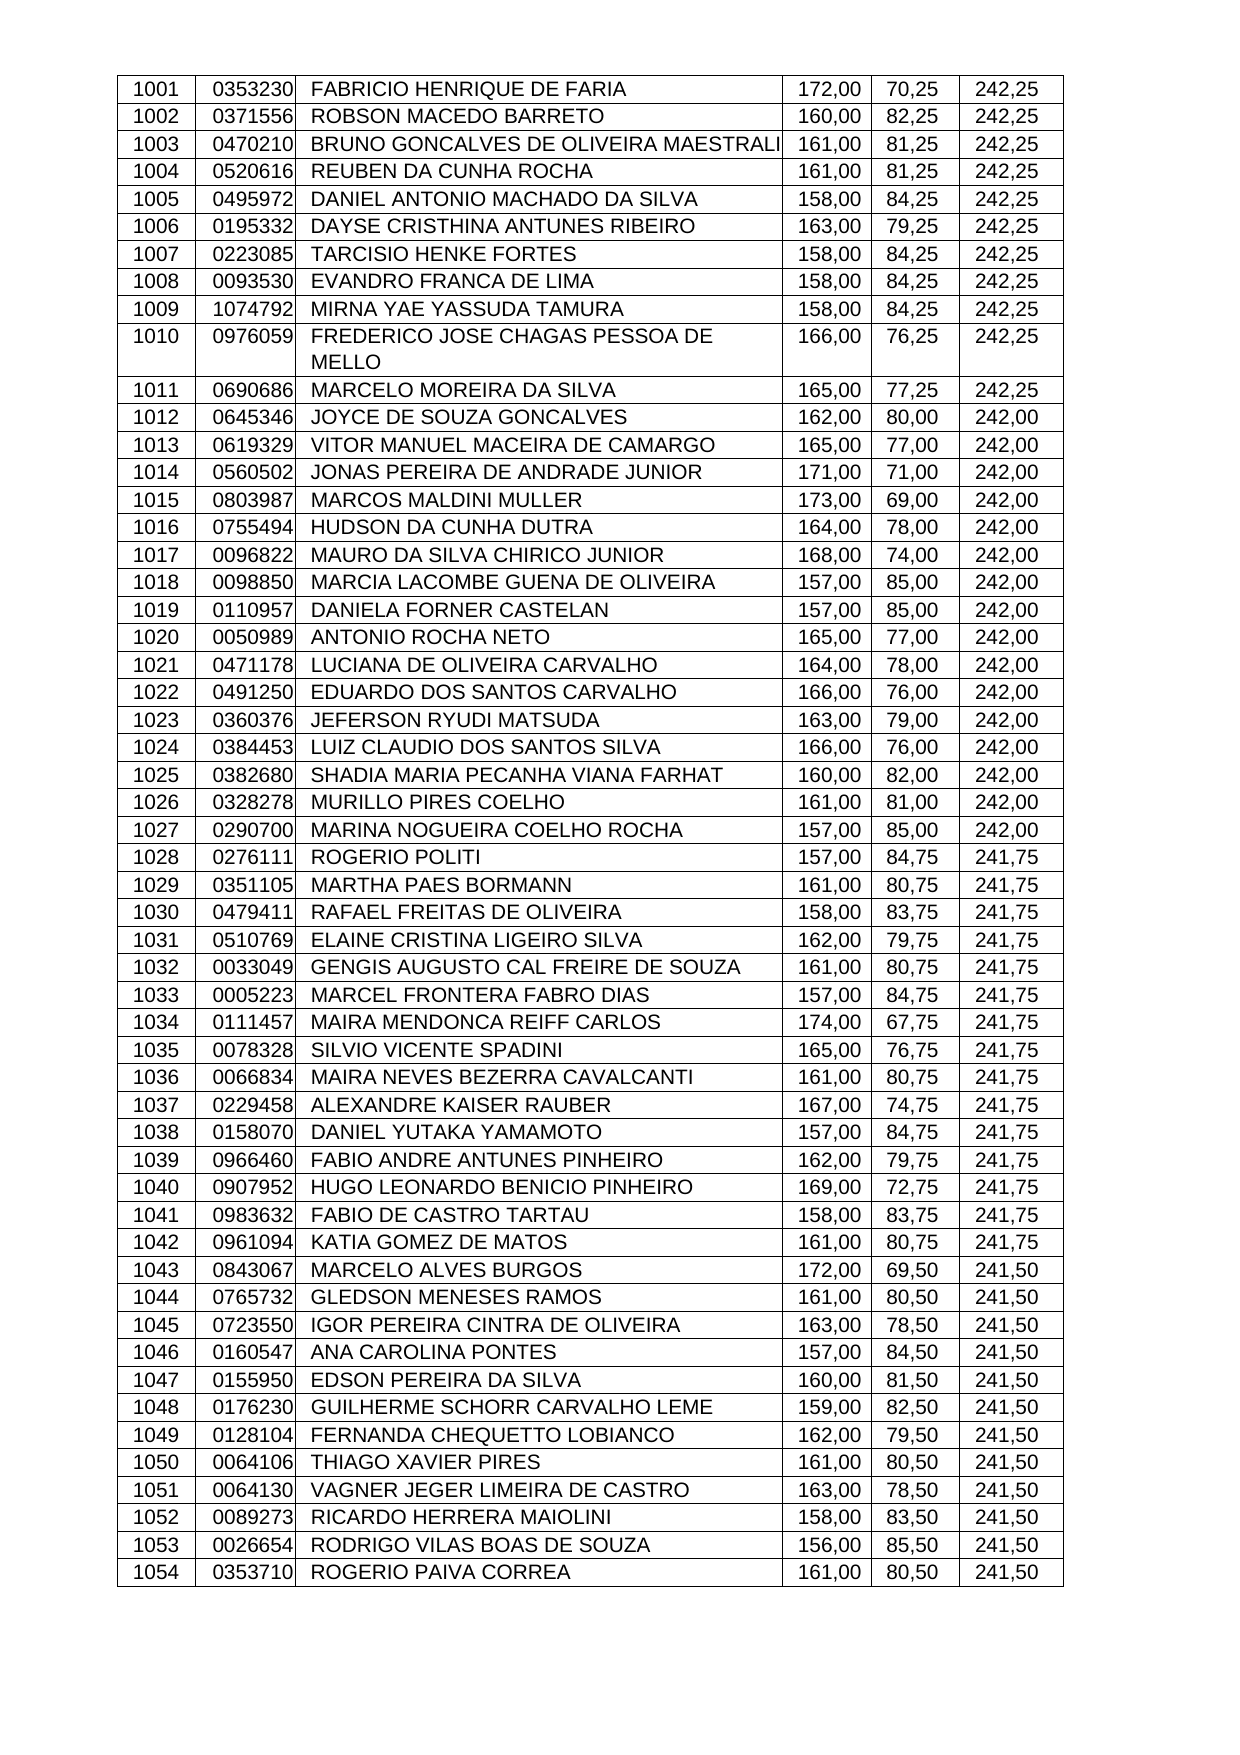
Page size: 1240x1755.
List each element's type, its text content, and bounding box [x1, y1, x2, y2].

table_cell 1043 [118, 1257, 195, 1283]
table_cell 169,00 [783, 1174, 871, 1201]
table_cell 0096822 [196, 542, 295, 568]
table_cell 168,00 [783, 542, 871, 568]
table_cell 241,50 [960, 1339, 1063, 1366]
table_cell 1007 [118, 241, 195, 267]
table_cell 241,75 [960, 899, 1063, 926]
table_cell 158,00 [783, 899, 871, 926]
table_cell 0290700 [196, 817, 295, 843]
table_cell 242,25 [960, 214, 1063, 240]
table_cell 1002 [118, 104, 195, 130]
table_cell 160,00 [783, 1367, 871, 1393]
table_cell 82,50 [872, 1394, 959, 1421]
table_cell 1034 [118, 1009, 195, 1036]
table_cell EDUARDO DOS SANTOS CARVALHO [296, 679, 782, 706]
table_cell 81,25 [872, 159, 959, 185]
table_cell 164,00 [783, 514, 871, 541]
table_cell 79,00 [872, 707, 959, 733]
table_cell 0195332 [196, 214, 295, 240]
table_cell 241,75 [960, 927, 1063, 953]
table_cell 242,25 [960, 131, 1063, 157]
table_cell 172,00 [783, 76, 871, 102]
table_cell MARCOS MALDINI MULLER [296, 487, 782, 513]
table_cell 165,00 [783, 624, 871, 651]
table_cell 242,00 [960, 542, 1063, 568]
table_cell 1022 [118, 679, 195, 706]
table_cell 165,00 [783, 377, 871, 403]
table_cell 1045 [118, 1312, 195, 1338]
table_cell 1019 [118, 597, 195, 623]
table_cell 78,50 [872, 1477, 959, 1503]
table_cell 161,00 [783, 954, 871, 981]
table_cell 242,00 [960, 404, 1063, 431]
table_cell 0033049 [196, 954, 295, 981]
table_cell 161,00 [783, 872, 871, 898]
table_cell 1010 [118, 324, 195, 376]
table_cell MARCELO MOREIRA DA SILVA [296, 377, 782, 403]
table_cell 157,00 [783, 597, 871, 623]
table_cell 1029 [118, 872, 195, 898]
table_cell 76,00 [872, 734, 959, 761]
table_cell 157,00 [783, 817, 871, 843]
table_cell 85,00 [872, 817, 959, 843]
table_cell 0128104 [196, 1422, 295, 1448]
table_cell ROGERIO POLITI [296, 844, 782, 871]
table_cell 173,00 [783, 487, 871, 513]
table_cell 0983632 [196, 1202, 295, 1228]
table_cell 0961094 [196, 1229, 295, 1256]
table_cell 1031 [118, 927, 195, 953]
table_cell 0976059 [196, 324, 295, 376]
table_cell 164,00 [783, 652, 871, 678]
table_cell IGOR PEREIRA CINTRA DE OLIVEIRA [296, 1312, 782, 1338]
table_cell 0353230 [196, 76, 295, 102]
table_cell 79,50 [872, 1422, 959, 1448]
table_cell 1037 [118, 1092, 195, 1118]
table_cell 80,75 [872, 1064, 959, 1091]
table_cell 242,25 [960, 377, 1063, 403]
table_cell 165,00 [783, 1037, 871, 1063]
table_cell 242,00 [960, 597, 1063, 623]
table_cell 76,25 [872, 324, 959, 376]
table_cell 163,00 [783, 214, 871, 240]
table_cell 1074792 [196, 296, 295, 322]
table_cell 70,25 [872, 76, 959, 102]
table_cell MAURO DA SILVA CHIRICO JUNIOR [296, 542, 782, 568]
table_cell 0050989 [196, 624, 295, 651]
table_cell 242,25 [960, 241, 1063, 267]
table_cell 242,00 [960, 487, 1063, 513]
table_cell 1015 [118, 487, 195, 513]
table_cell 69,50 [872, 1257, 959, 1283]
table_cell 81,00 [872, 789, 959, 816]
table_cell 77,00 [872, 432, 959, 458]
table_cell 1011 [118, 377, 195, 403]
table_cell DANIELA FORNER CASTELAN [296, 597, 782, 623]
table_cell 1052 [118, 1504, 195, 1531]
table_cell 79,75 [872, 927, 959, 953]
table_cell 1004 [118, 159, 195, 185]
table_cell 241,75 [960, 1092, 1063, 1118]
table_cell 242,25 [960, 159, 1063, 185]
table_cell 162,00 [783, 1422, 871, 1448]
table_cell 1053 [118, 1532, 195, 1558]
table_cell 241,75 [960, 1229, 1063, 1256]
table_cell 0089273 [196, 1504, 295, 1531]
table_cell 241,75 [960, 1147, 1063, 1173]
table_cell 241,75 [960, 1009, 1063, 1036]
table_cell 1024 [118, 734, 195, 761]
table_cell 161,00 [783, 159, 871, 185]
table_cell 241,50 [960, 1532, 1063, 1558]
table_cell 1025 [118, 762, 195, 788]
table_cell 241,50 [960, 1367, 1063, 1393]
table_cell 241,75 [960, 1037, 1063, 1063]
table_cell FREDERICO JOSE CHAGAS PESSOA DE MELLO [296, 324, 782, 376]
table_cell 172,00 [783, 1257, 871, 1283]
table_cell 77,00 [872, 624, 959, 651]
table_cell 242,00 [960, 707, 1063, 733]
table_cell 241,50 [960, 1257, 1063, 1283]
table_cell 1048 [118, 1394, 195, 1421]
table_cell 0382680 [196, 762, 295, 788]
table_cell 160,00 [783, 104, 871, 130]
table_cell 1054 [118, 1559, 195, 1586]
table_cell 241,75 [960, 1174, 1063, 1201]
table_cell 0520616 [196, 159, 295, 185]
table_cell 1027 [118, 817, 195, 843]
table_cell 0755494 [196, 514, 295, 541]
table_cell 162,00 [783, 927, 871, 953]
table_cell 0155950 [196, 1367, 295, 1393]
table_cell 78,00 [872, 514, 959, 541]
table_cell 0353710 [196, 1559, 295, 1586]
table_cell FABIO ANDRE ANTUNES PINHEIRO [296, 1147, 782, 1173]
table_cell 157,00 [783, 982, 871, 1008]
table_cell 160,00 [783, 762, 871, 788]
table_cell 242,25 [960, 296, 1063, 322]
table_cell 241,50 [960, 1504, 1063, 1531]
table_cell GENGIS AUGUSTO CAL FREIRE DE SOUZA [296, 954, 782, 981]
table_cell 162,00 [783, 1147, 871, 1173]
table_cell 158,00 [783, 296, 871, 322]
table_cell 0223085 [196, 241, 295, 267]
table_cell 1023 [118, 707, 195, 733]
table_cell 1039 [118, 1147, 195, 1173]
table_cell 0111457 [196, 1009, 295, 1036]
table_cell 80,50 [872, 1559, 959, 1586]
table_cell 1001 [118, 76, 195, 102]
table_cell 161,00 [783, 1284, 871, 1311]
table_cell 84,75 [872, 844, 959, 871]
table_cell 242,25 [960, 269, 1063, 295]
table_cell 1036 [118, 1064, 195, 1091]
table_cell MAIRA NEVES BEZERRA CAVALCANTI [296, 1064, 782, 1091]
table_cell 156,00 [783, 1532, 871, 1558]
table_cell 1046 [118, 1339, 195, 1366]
table_cell 0470210 [196, 131, 295, 157]
table_cell 1032 [118, 954, 195, 981]
table_cell 79,25 [872, 214, 959, 240]
table_cell 0158070 [196, 1119, 295, 1146]
table_cell SILVIO VICENTE SPADINI [296, 1037, 782, 1063]
table_cell 166,00 [783, 734, 871, 761]
table_cell EDSON PEREIRA DA SILVA [296, 1367, 782, 1393]
table_cell KATIA GOMEZ DE MATOS [296, 1229, 782, 1256]
table_cell 0371556 [196, 104, 295, 130]
table_cell 74,00 [872, 542, 959, 568]
table_cell 241,50 [960, 1284, 1063, 1311]
table_cell BRUNO GONCALVES DE OLIVEIRA MAESTRALI [296, 131, 782, 157]
table_cell 76,75 [872, 1037, 959, 1063]
table_cell 84,75 [872, 982, 959, 1008]
table_cell MURILLO PIRES COELHO [296, 789, 782, 816]
table_cell 158,00 [783, 241, 871, 267]
table_cell 83,75 [872, 899, 959, 926]
table_cell REUBEN DA CUNHA ROCHA [296, 159, 782, 185]
table_cell 1005 [118, 186, 195, 212]
table_cell 241,50 [960, 1477, 1063, 1503]
table_cell 84,25 [872, 186, 959, 212]
table_cell 82,00 [872, 762, 959, 788]
table_cell FERNANDA CHEQUETTO LOBIANCO [296, 1422, 782, 1448]
table_cell 1042 [118, 1229, 195, 1256]
table_cell 0690686 [196, 377, 295, 403]
table_cell 0723550 [196, 1312, 295, 1338]
table_cell 241,75 [960, 982, 1063, 1008]
table_cell 1012 [118, 404, 195, 431]
table_cell GLEDSON MENESES RAMOS [296, 1284, 782, 1311]
table_cell 1047 [118, 1367, 195, 1393]
table_cell 242,00 [960, 789, 1063, 816]
table_cell MIRNA YAE YASSUDA TAMURA [296, 296, 782, 322]
table_cell 76,00 [872, 679, 959, 706]
table_cell 0619329 [196, 432, 295, 458]
table_cell 1016 [118, 514, 195, 541]
table_cell 84,75 [872, 1119, 959, 1146]
table_cell 157,00 [783, 844, 871, 871]
table_cell 69,00 [872, 487, 959, 513]
table_cell RODRIGO VILAS BOAS DE SOUZA [296, 1532, 782, 1558]
table_cell 0510769 [196, 927, 295, 953]
table_cell ANA CAROLINA PONTES [296, 1339, 782, 1366]
table_cell 242,00 [960, 514, 1063, 541]
table_cell 85,50 [872, 1532, 959, 1558]
table_cell 242,25 [960, 186, 1063, 212]
table_cell 242,00 [960, 762, 1063, 788]
table_cell 1013 [118, 432, 195, 458]
table_cell 74,75 [872, 1092, 959, 1118]
table_cell 85,00 [872, 569, 959, 596]
table_cell 241,75 [960, 1119, 1063, 1146]
table_cell 1014 [118, 459, 195, 486]
table_cell ALEXANDRE KAISER RAUBER [296, 1092, 782, 1118]
table_cell 80,50 [872, 1449, 959, 1476]
table_cell 84,25 [872, 269, 959, 295]
table_cell 67,75 [872, 1009, 959, 1036]
table_cell 0276111 [196, 844, 295, 871]
table_cell EVANDRO FRANCA DE LIMA [296, 269, 782, 295]
table_cell 1020 [118, 624, 195, 651]
table_cell TARCISIO HENKE FORTES [296, 241, 782, 267]
table_cell 78,00 [872, 652, 959, 678]
table_cell GUILHERME SCHORR CARVALHO LEME [296, 1394, 782, 1421]
table_cell MARCELO ALVES BURGOS [296, 1257, 782, 1283]
table_cell 0360376 [196, 707, 295, 733]
table_cell 71,00 [872, 459, 959, 486]
table_cell MARCEL FRONTERA FABRO DIAS [296, 982, 782, 1008]
table_cell MAIRA MENDONCA REIFF CARLOS [296, 1009, 782, 1036]
table_cell 158,00 [783, 1504, 871, 1531]
table_cell 242,00 [960, 817, 1063, 843]
table_cell 78,50 [872, 1312, 959, 1338]
table_cell DANIEL YUTAKA YAMAMOTO [296, 1119, 782, 1146]
table_cell 241,75 [960, 954, 1063, 981]
table_cell 1033 [118, 982, 195, 1008]
table_cell 81,50 [872, 1367, 959, 1393]
table_cell ELAINE CRISTINA LIGEIRO SILVA [296, 927, 782, 953]
table_cell 0160547 [196, 1339, 295, 1366]
table_cell 161,00 [783, 1449, 871, 1476]
table_cell 241,50 [960, 1422, 1063, 1448]
table_cell 0907952 [196, 1174, 295, 1201]
table_cell 242,00 [960, 679, 1063, 706]
table_cell 242,00 [960, 459, 1063, 486]
table_cell VITOR MANUEL MACEIRA DE CAMARGO [296, 432, 782, 458]
table_cell 0495972 [196, 186, 295, 212]
table_cell FABIO DE CASTRO TARTAU [296, 1202, 782, 1228]
table_cell DANIEL ANTONIO MACHADO DA SILVA [296, 186, 782, 212]
table_cell 1050 [118, 1449, 195, 1476]
table_cell 80,75 [872, 1229, 959, 1256]
table_cell HUDSON DA CUNHA DUTRA [296, 514, 782, 541]
table_cell 1017 [118, 542, 195, 568]
table_cell 80,00 [872, 404, 959, 431]
table_cell 80,50 [872, 1284, 959, 1311]
table_cell 0328278 [196, 789, 295, 816]
table_cell 1051 [118, 1477, 195, 1503]
table_cell MARCIA LACOMBE GUENA DE OLIVEIRA [296, 569, 782, 596]
table_cell 163,00 [783, 1477, 871, 1503]
table_cell THIAGO XAVIER PIRES [296, 1449, 782, 1476]
table_cell 1021 [118, 652, 195, 678]
table_cell 1026 [118, 789, 195, 816]
table_cell 1049 [118, 1422, 195, 1448]
table_cell FABRICIO HENRIQUE DE FARIA [296, 76, 782, 102]
table_cell 157,00 [783, 1339, 871, 1366]
table_cell 0765732 [196, 1284, 295, 1311]
table_cell 1009 [118, 296, 195, 322]
table_cell 161,00 [783, 1064, 871, 1091]
table_cell 166,00 [783, 679, 871, 706]
table_cell 79,75 [872, 1147, 959, 1173]
table_cell 85,00 [872, 597, 959, 623]
table_cell 242,00 [960, 624, 1063, 651]
table_cell 0078328 [196, 1037, 295, 1063]
table_cell 165,00 [783, 432, 871, 458]
table_cell 0026654 [196, 1532, 295, 1558]
table_cell 84,25 [872, 296, 959, 322]
table_cell 1030 [118, 899, 195, 926]
table_cell 241,50 [960, 1394, 1063, 1421]
table_cell RICARDO HERRERA MAIOLINI [296, 1504, 782, 1531]
table_cell 242,25 [960, 104, 1063, 130]
table_cell 81,25 [872, 131, 959, 157]
table_cell 1003 [118, 131, 195, 157]
table_cell 1040 [118, 1174, 195, 1201]
table_cell 161,00 [783, 1559, 871, 1586]
table_cell 83,50 [872, 1504, 959, 1531]
table_cell 161,00 [783, 131, 871, 157]
table_cell LUIZ CLAUDIO DOS SANTOS SILVA [296, 734, 782, 761]
table_cell JONAS PEREIRA DE ANDRADE JUNIOR [296, 459, 782, 486]
table_cell 242,25 [960, 324, 1063, 376]
table_cell HUGO LEONARDO BENICIO PINHEIRO [296, 1174, 782, 1201]
table_cell 1018 [118, 569, 195, 596]
table_cell DAYSE CRISTHINA ANTUNES RIBEIRO [296, 214, 782, 240]
table_cell 157,00 [783, 1119, 871, 1146]
table_cell 1035 [118, 1037, 195, 1063]
table_cell ROBSON MACEDO BARRETO [296, 104, 782, 130]
table_cell 166,00 [783, 324, 871, 376]
table_cell 0491250 [196, 679, 295, 706]
table_cell 84,25 [872, 241, 959, 267]
table_cell 158,00 [783, 1202, 871, 1228]
table_cell 0229458 [196, 1092, 295, 1118]
table_cell 167,00 [783, 1092, 871, 1118]
table_cell 157,00 [783, 569, 871, 596]
table_cell 241,75 [960, 1202, 1063, 1228]
table_cell SHADIA MARIA PECANHA VIANA FARHAT [296, 762, 782, 788]
table_cell 242,00 [960, 432, 1063, 458]
table_cell 0093530 [196, 269, 295, 295]
table_cell 0064106 [196, 1449, 295, 1476]
table_cell 0843067 [196, 1257, 295, 1283]
table_cell MARINA NOGUEIRA COELHO ROCHA [296, 817, 782, 843]
table_cell 0803987 [196, 487, 295, 513]
table_cell 0064130 [196, 1477, 295, 1503]
table_cell 171,00 [783, 459, 871, 486]
table_cell 242,00 [960, 652, 1063, 678]
table_cell 0110957 [196, 597, 295, 623]
table_cell 1038 [118, 1119, 195, 1146]
table_cell 80,75 [872, 954, 959, 981]
table_cell JEFERSON RYUDI MATSUDA [296, 707, 782, 733]
table_cell 241,75 [960, 1064, 1063, 1091]
table_cell 80,75 [872, 872, 959, 898]
table_cell 84,50 [872, 1339, 959, 1366]
table_cell 241,50 [960, 1449, 1063, 1476]
table_cell 77,25 [872, 377, 959, 403]
table_cell 159,00 [783, 1394, 871, 1421]
table_cell 174,00 [783, 1009, 871, 1036]
table_cell 161,00 [783, 789, 871, 816]
table_cell 0005223 [196, 982, 295, 1008]
table_cell 241,50 [960, 1312, 1063, 1338]
table_cell MARTHA PAES BORMANN [296, 872, 782, 898]
table_cell 0351105 [196, 872, 295, 898]
table_cell 0479411 [196, 899, 295, 926]
table_cell LUCIANA DE OLIVEIRA CARVALHO [296, 652, 782, 678]
table_cell 0384453 [196, 734, 295, 761]
table_cell 242,25 [960, 76, 1063, 102]
table_cell 72,75 [872, 1174, 959, 1201]
table_cell 158,00 [783, 269, 871, 295]
table_cell 0098850 [196, 569, 295, 596]
table_cell VAGNER JEGER LIMEIRA DE CASTRO [296, 1477, 782, 1503]
table_cell 1008 [118, 269, 195, 295]
table_cell 161,00 [783, 1229, 871, 1256]
table_cell 241,75 [960, 844, 1063, 871]
table_cell 241,75 [960, 872, 1063, 898]
table_cell ANTONIO ROCHA NETO [296, 624, 782, 651]
table_cell 0560502 [196, 459, 295, 486]
table_cell 0176230 [196, 1394, 295, 1421]
table_cell 162,00 [783, 404, 871, 431]
table_cell 163,00 [783, 1312, 871, 1338]
table_cell 82,25 [872, 104, 959, 130]
table_cell JOYCE DE SOUZA GONCALVES [296, 404, 782, 431]
table_cell 0066834 [196, 1064, 295, 1091]
table_cell 1006 [118, 214, 195, 240]
table_cell 1028 [118, 844, 195, 871]
table_cell 1044 [118, 1284, 195, 1311]
table_cell 242,00 [960, 569, 1063, 596]
table_cell 83,75 [872, 1202, 959, 1228]
table_cell 0966460 [196, 1147, 295, 1173]
table_cell 242,00 [960, 734, 1063, 761]
table_cell 241,50 [960, 1559, 1063, 1586]
table_cell 158,00 [783, 186, 871, 212]
table_cell 0471178 [196, 652, 295, 678]
table_cell 163,00 [783, 707, 871, 733]
table_cell ROGERIO PAIVA CORREA [296, 1559, 782, 1586]
table_cell 0645346 [196, 404, 295, 431]
table_cell RAFAEL FREITAS DE OLIVEIRA [296, 899, 782, 926]
table_cell 1041 [118, 1202, 195, 1228]
